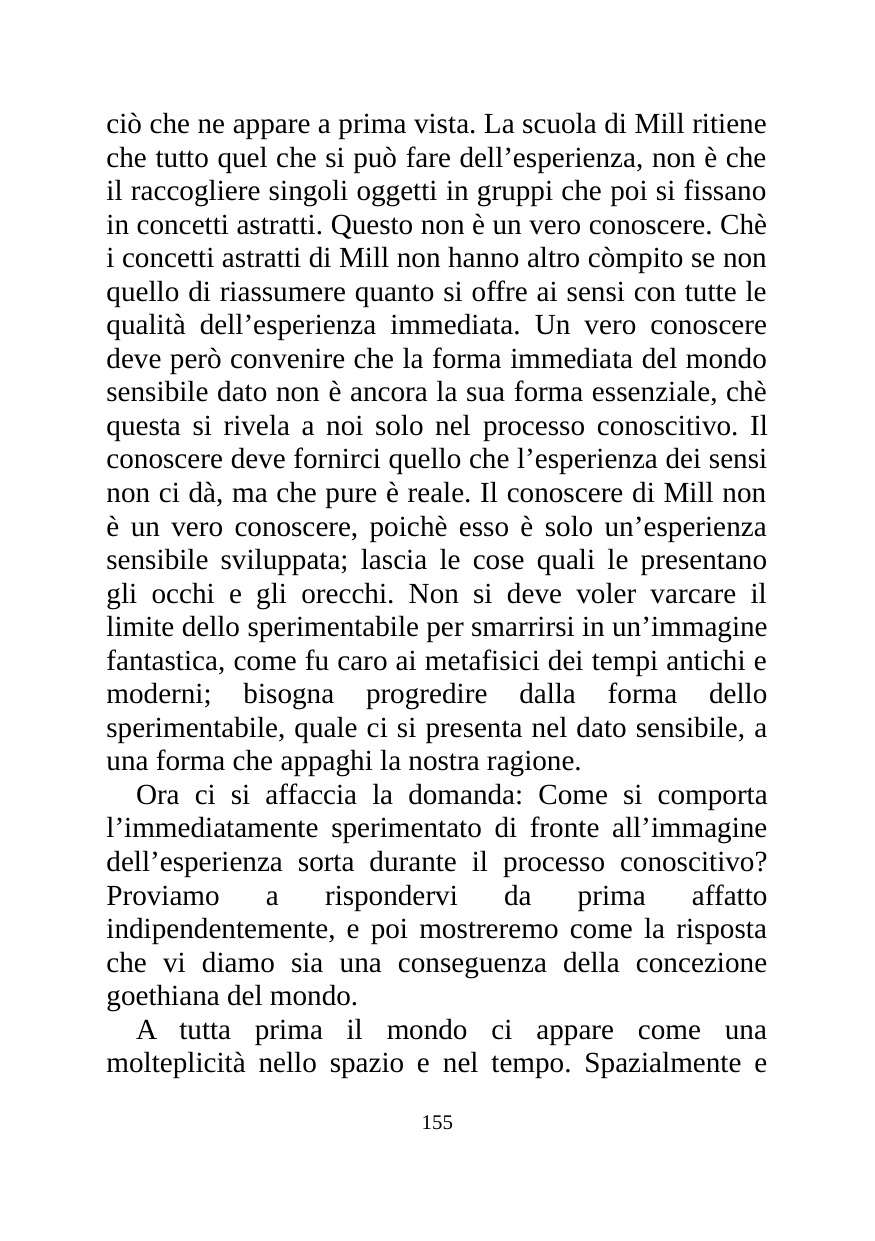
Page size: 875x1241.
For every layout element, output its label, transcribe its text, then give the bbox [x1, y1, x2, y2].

text A tutta prima il mondo ci appare come una molteplicità nello spazio e nel tempo. Spazialmente e [106, 1012, 768, 1079]
text Ora ci si affaccia la domanda: Come si comporta l’immediatamente sperimentato di fronte all’immagine dell’esperienza sorta durante il processo conoscitivo? Proviamo a rispondervi da prima affatto indipendentemente, e poi mostreremo come la risposta che vi diamo sia una conseguenza della concezione goethiana del mondo. [106, 777, 768, 1012]
text ciò che ne appare a prima vista. La scuola di Mill ritiene che tutto quel che si può fare dell’esperienza, non è che il raccogliere singoli oggetti in gruppi che poi si fissano in concetti astratti. Questo non è un vero conoscere. Chè i concetti astratti di Mill non hanno altro còmpito se non quello di riassumere quanto si offre ai sensi con tutte le qualità dell’esperienza immediata. Un vero conoscere deve però convenire che la forma immediata del mondo sensibile dato non è ancora la sua forma essenziale, chè questa si rivela a noi solo nel processo conoscitivo. Il conoscere deve fornirci quello che l’esperienza dei sensi non ci dà, ma che pure è reale. Il conoscere di Mill non è un vero conoscere, poichè esso è solo un’esperienza sensibile sviluppata; lascia le cose quali le presentano gli occhi e gli orecchi. Non si deve voler varcare il limite dello sperimentabile per smarrirsi in un’immagine fantastica, come fu caro ai metafisici dei tempi antichi e moderni; bisogna progredire dalla forma dello sperimentabile, quale ci si presenta nel dato sensibile, a una forma che appaghi la nostra ragione. [106, 106, 768, 777]
